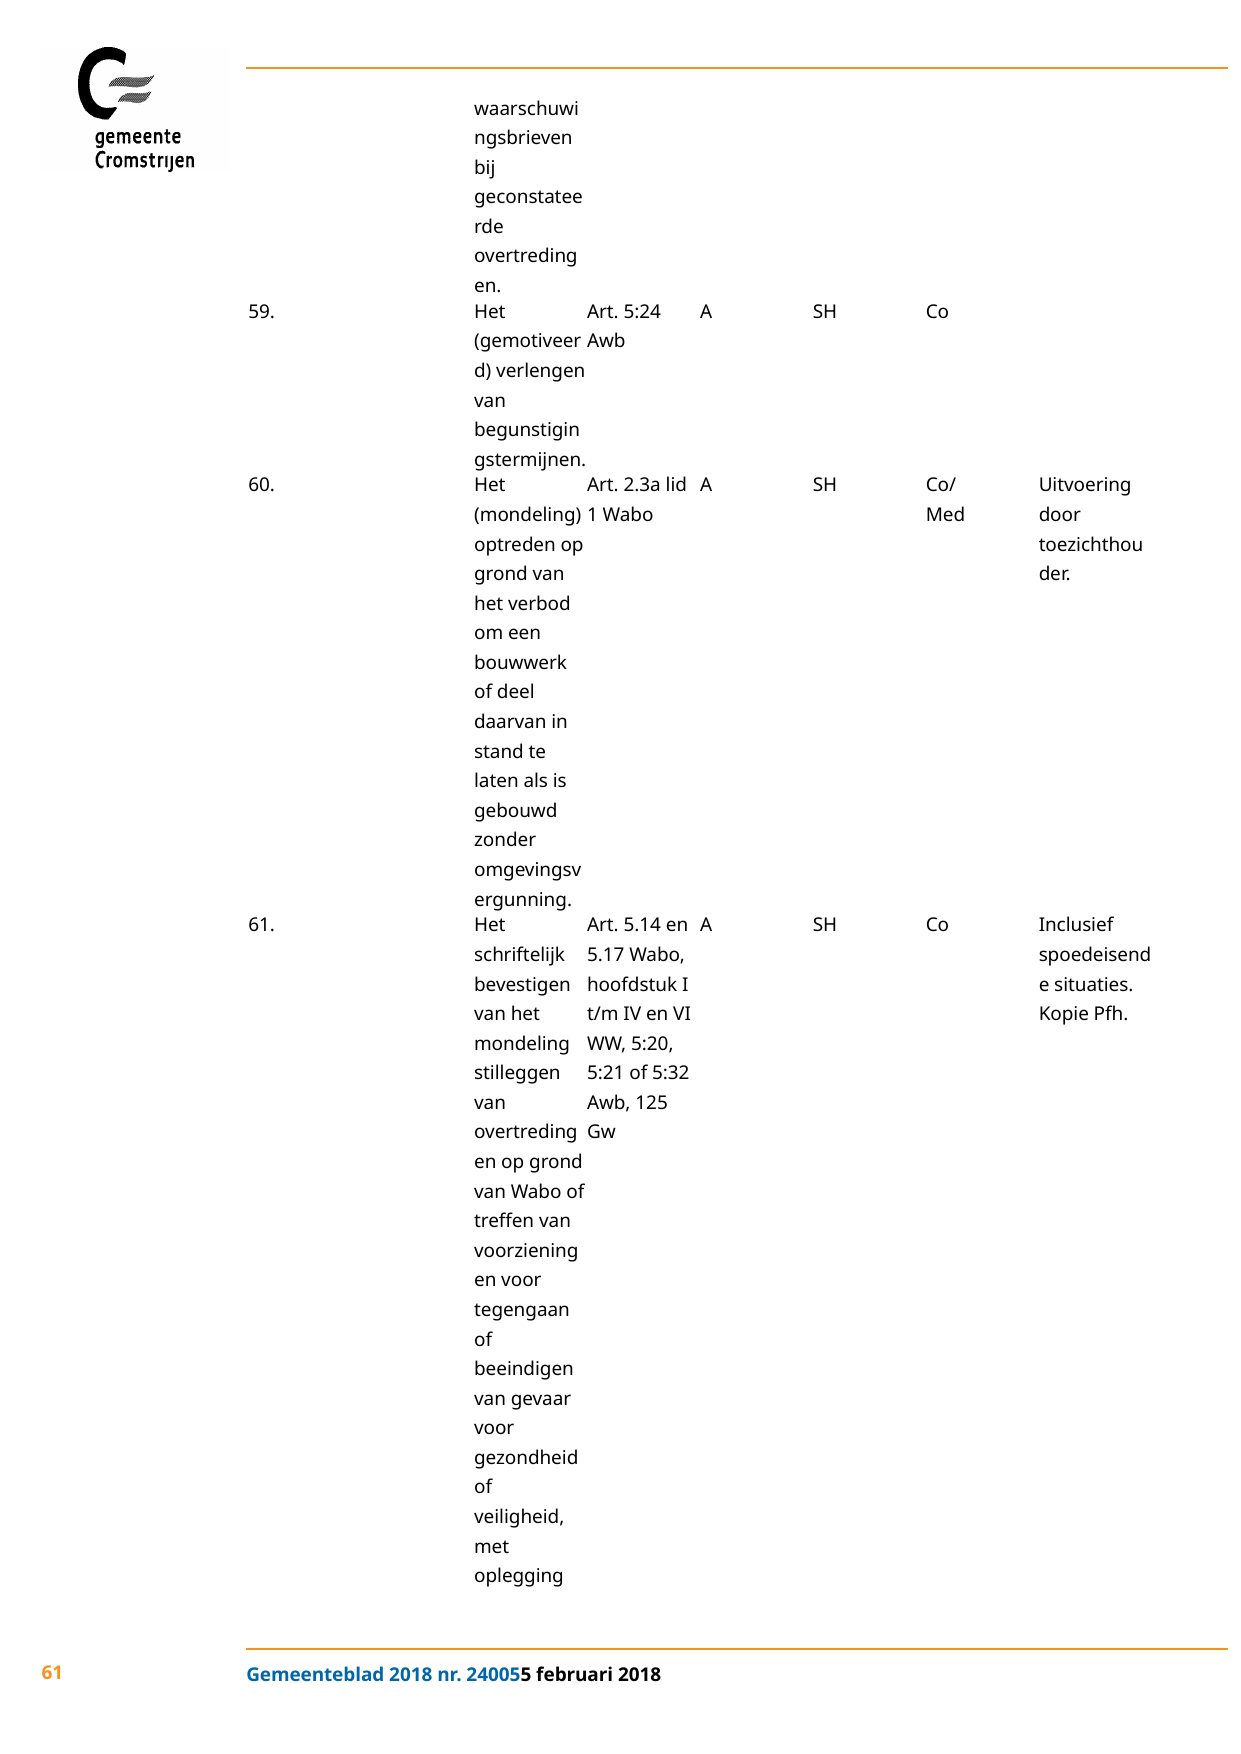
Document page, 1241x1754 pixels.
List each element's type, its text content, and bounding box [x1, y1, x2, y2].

table_cell [361, 912, 474, 1588]
table_cell 61. [248, 912, 361, 1588]
table_cell Co/ Med [926, 472, 1038, 912]
table_cell SH [813, 912, 926, 1588]
table_cell Art. 5.14 en 5.17 Wabo, hoofdstuk I t/m IV en VI WW, 5:20, 5:21 of 5:32 Awb, 125 Gw [587, 912, 700, 1588]
table_cell Het schriftelijk bevestigen van het mondeling stilleggen van overtredingen op grond van Wabo of treffen van voorzieningen voor tegengaan of beeindigen van gevaar voor gezondheid of veiligheid, met oplegging [474, 912, 587, 1588]
table_cell Co [926, 912, 1038, 1588]
table_cell [813, 95, 926, 298]
table_cell [248, 95, 361, 298]
table_cell A [700, 912, 813, 1588]
table_cell 59. [248, 298, 361, 472]
table_cell SH [813, 472, 926, 912]
table_cell Uitvoering door toezichthouder. [1039, 472, 1152, 912]
table_cell Art. 2.3a lid 1 Wabo [587, 472, 700, 912]
table_cell [361, 95, 474, 298]
table_cell [926, 95, 1038, 298]
table_cell Het (gemotiveerd) verlengen van begunstigingstermijnen. [474, 298, 587, 472]
table_cell [700, 95, 813, 298]
table_cell [361, 298, 474, 472]
table_cell Inclusief spoedeisende situaties. Kopie Pfh. [1039, 912, 1152, 1588]
table_cell [361, 472, 474, 912]
table_cell SH [813, 298, 926, 472]
table_cell A [700, 472, 813, 912]
table_cell [587, 95, 700, 298]
table_cell [1039, 298, 1152, 472]
table_cell Co [926, 298, 1038, 472]
table_cell Art. 5:24 Awb [587, 298, 700, 472]
table_cell Het (mondeling) optreden op grond van het verbod om een bouwwerk of deel daarvan in stand te laten als is gebouwd zonder omgevingsvergunning. [474, 472, 587, 912]
table_cell [1039, 95, 1152, 298]
picture [41, 47, 231, 172]
table_cell 60. [248, 472, 361, 912]
table_cell A [700, 298, 813, 472]
table_cell waarschuwingsbrieven bij geconstateerde overtredingen. [474, 95, 587, 298]
